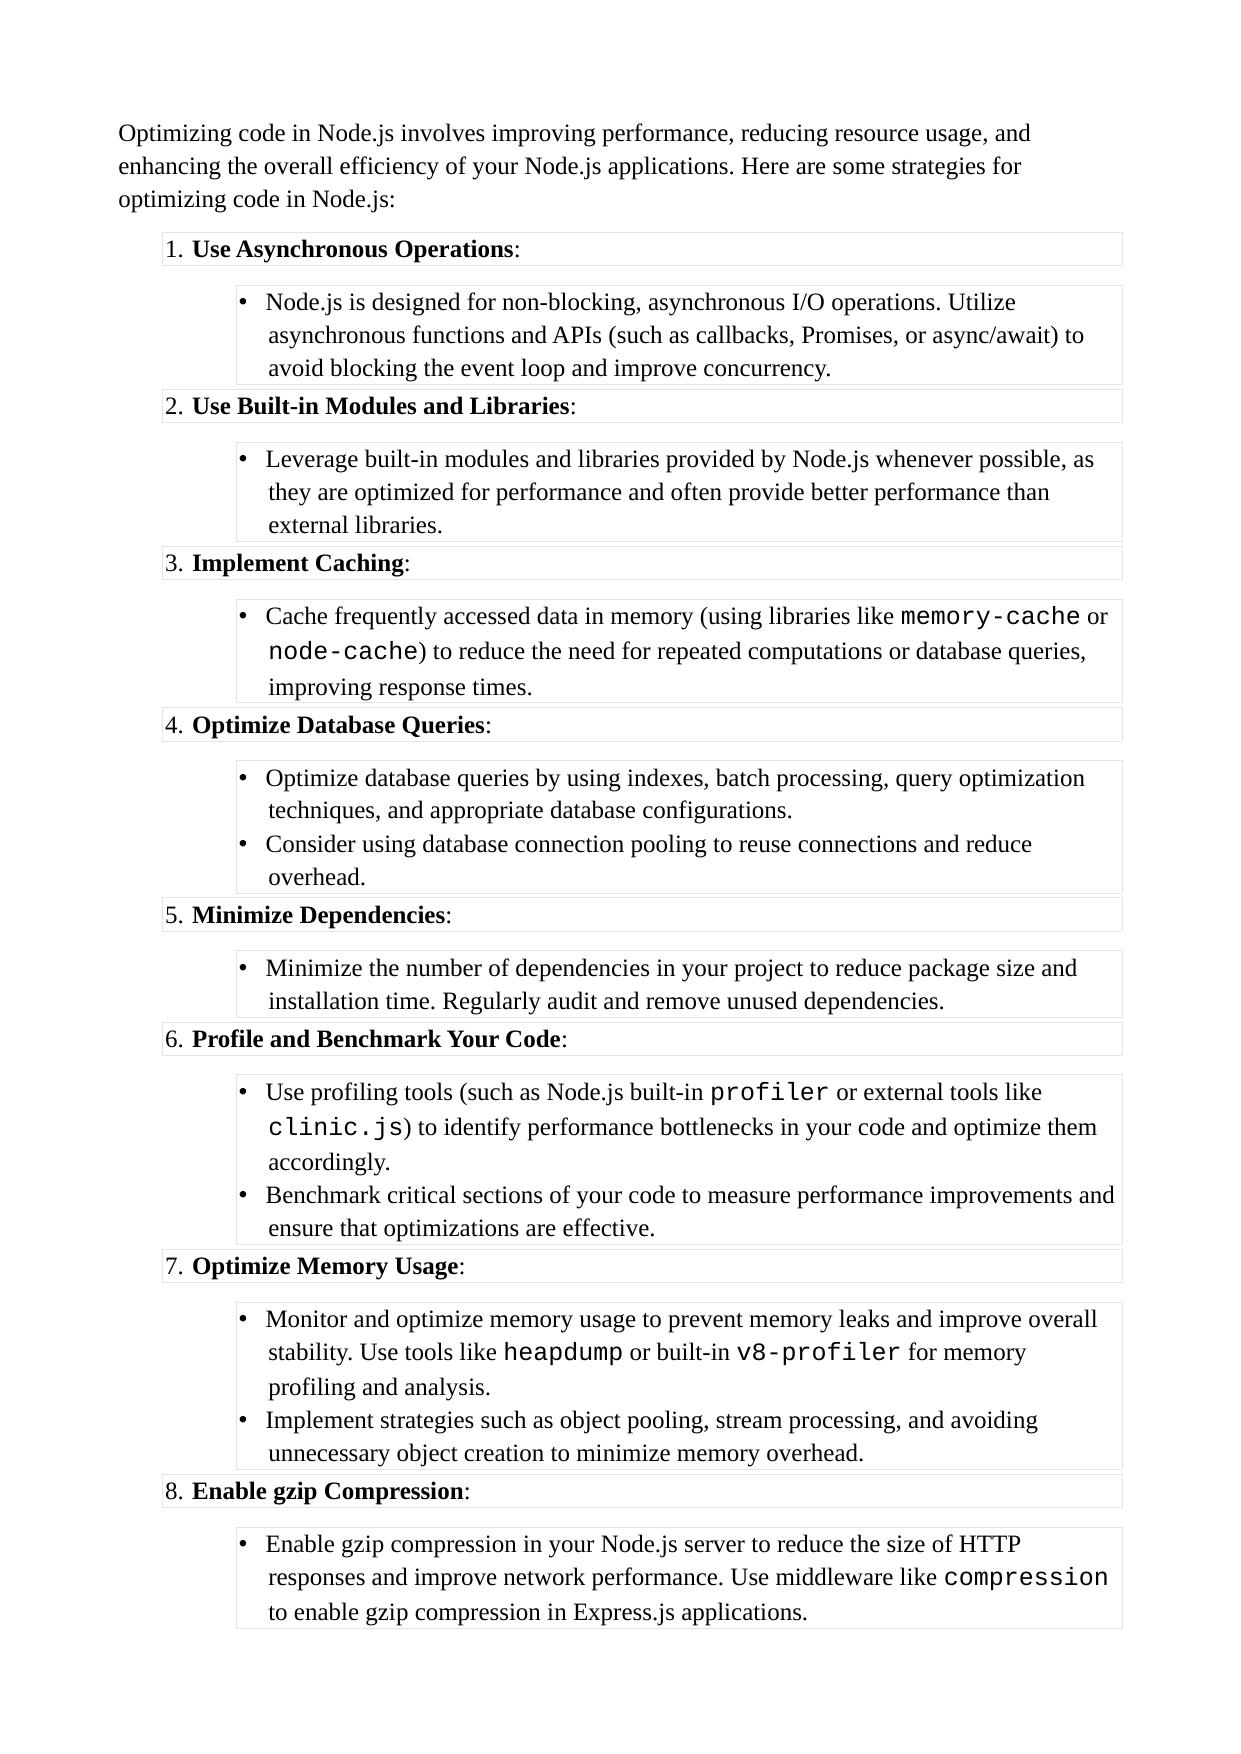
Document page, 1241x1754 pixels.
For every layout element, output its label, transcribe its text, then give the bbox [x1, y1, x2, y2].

list Monitor and optimize memory usage to prevent memory leaks and improve overall stability. Use tools like heapdump or built-in v8-profiler for memory profiling and analysis. [237, 1303, 1122, 1401]
list Minimize the number of dependencies in your project to reduce package size and installation time. Regularly audit and remove unused dependencies. [237, 951, 1122, 1017]
list Use profiling tools (such as Node.js built-in profiler or external tools like clinic.js) to identify performance bottlenecks in your code and optimize them accordingly. [237, 1075, 1122, 1176]
text Optimizing code in Node.js involves improving performance, reducing resource usage, and enhancing the overall efficiency of your Node.js applications. Here are some strategies for optimizing code in Node.js: [118, 118, 1122, 213]
list Optimize Memory Usage: [163, 1250, 1122, 1282]
list Leverage built-in modules and libraries provided by Node.js whenever possible, as they are optimized for performance and often provide better performance than external libraries. [237, 443, 1122, 541]
list Implement Caching: [163, 547, 1122, 579]
list Consider using database connection pooling to reuse connections and reduce overhead. [237, 826, 1122, 893]
list Enable gzip compression in your Node.js server to reduce the size of HTTP responses and improve network performance. Use middleware like compression to enable gzip compression in Express.js applications. [237, 1528, 1122, 1628]
list Optimize Database Queries: [163, 708, 1122, 741]
list Node.js is designed for non-blocking, asynchronous I/O operations. Utilize asynchronous functions and APIs (such as callbacks, Promises, or async/await) to avoid blocking the event loop and improve concurrency. [237, 286, 1122, 384]
list Cache frequently accessed data in memory (using libraries like memory-cache or node-cache) to reduce the need for repeated computations or database queries, improving response times. [237, 600, 1122, 702]
list Optimize database queries by using indexes, batch processing, query optimization techniques, and appropriate database configurations. [237, 761, 1122, 824]
list Minimize Dependencies: [163, 898, 1122, 931]
list Implement strategies such as object pooling, stream processing, and avoiding unnecessary object creation to minimize memory overhead. [237, 1403, 1122, 1469]
list Enable gzip Compression: [163, 1475, 1122, 1507]
list Use Built-in Modules and Libraries: [163, 390, 1122, 422]
list Use Asynchronous Operations: [163, 233, 1122, 265]
list Profile and Benchmark Your Code: [163, 1023, 1122, 1055]
list Benchmark critical sections of your code to measure performance improvements and ensure that optimizations are effective. [237, 1177, 1122, 1244]
